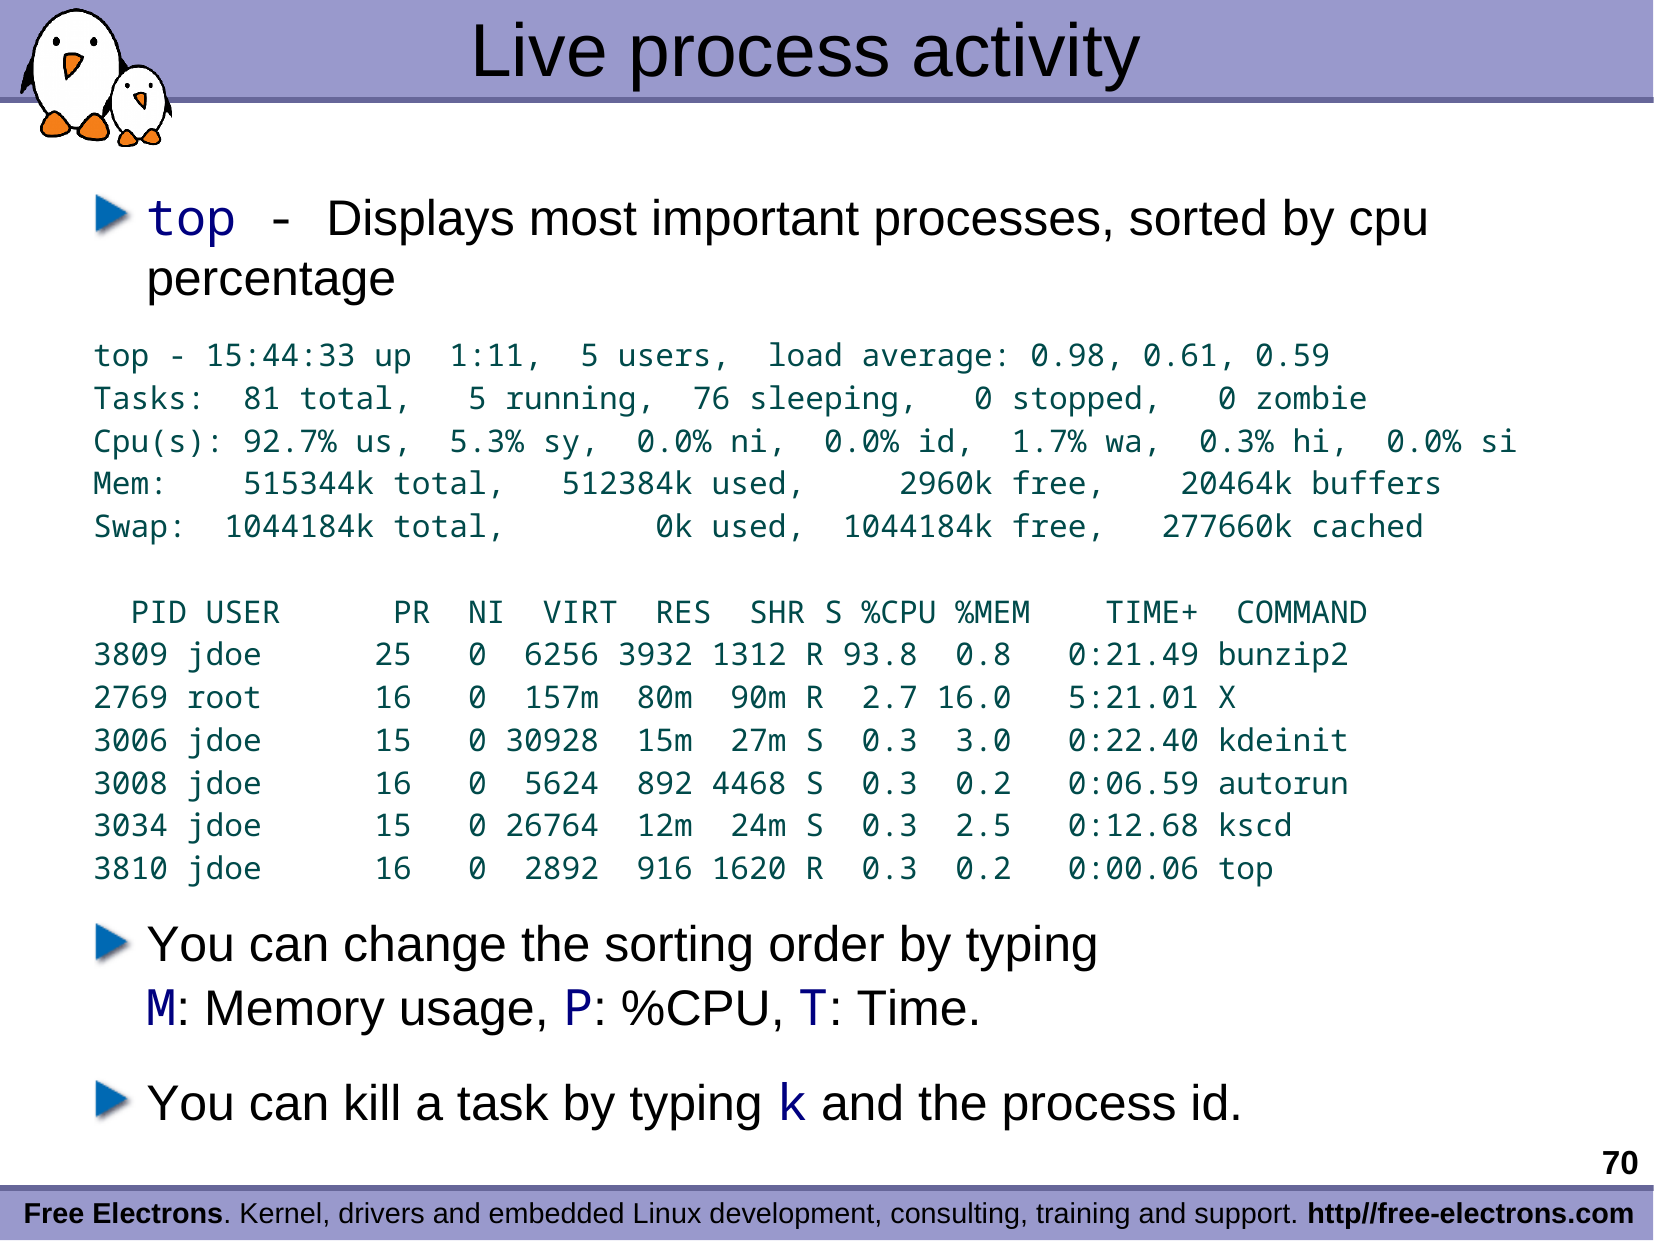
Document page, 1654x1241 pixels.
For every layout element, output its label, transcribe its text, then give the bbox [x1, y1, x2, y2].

picture [20, 8, 172, 147]
list top - Displays most important processes, sorted by cpu percentage top - 15:44:33 up 1:11, 5 users, load average: 0.98, 0.61, 0.59 Tasks: 81 total, 5 running, 76 sleeping, 0 stopped, 0 zombie Cpu(s): 92.7% us, 5.3% sy, 0.0% ni, 0.0% id, 1.7% wa, 0.3% hi, 0.0% si Mem: 515344k total, 512384k used, 2960k free, 20464k buffers Swap: 1044184k total, 0k used, 1044184k free, 277660k cached PID USER PR NI VIRT RES SHR S %CPU %MEM TIME+ COMMAND 3809 jdoe 25 0 6256 3932 1312 R 93.8 0.8 0:21.49 bunzip2 2769 root 16 0 157m 80m 90m R 2.7 16.0 5:21.01 X 3006 jdoe 15 0 30928 15m 27m S 0.3 3.0 0:22.40 kdeinit 3008 jdoe 16 0 5624 892 4468 S 0.3 0.2 0:06.59 autorun 3034 jdoe 15 0 26764 12m 24m S 0.3 2.5 0:12.68 kscd 3810 jdoe 16 0 2892 916 1620 R 0.3 0.2 0:00.06 top You can change the sorting order by typing M: Memory usage, P: %CPU, T: Time. You can kill a task by typing k and the process id. [75, 181, 1590, 1082]
title Live process activity [60, 0, 1551, 101]
picture [93, 1082, 137, 1127]
